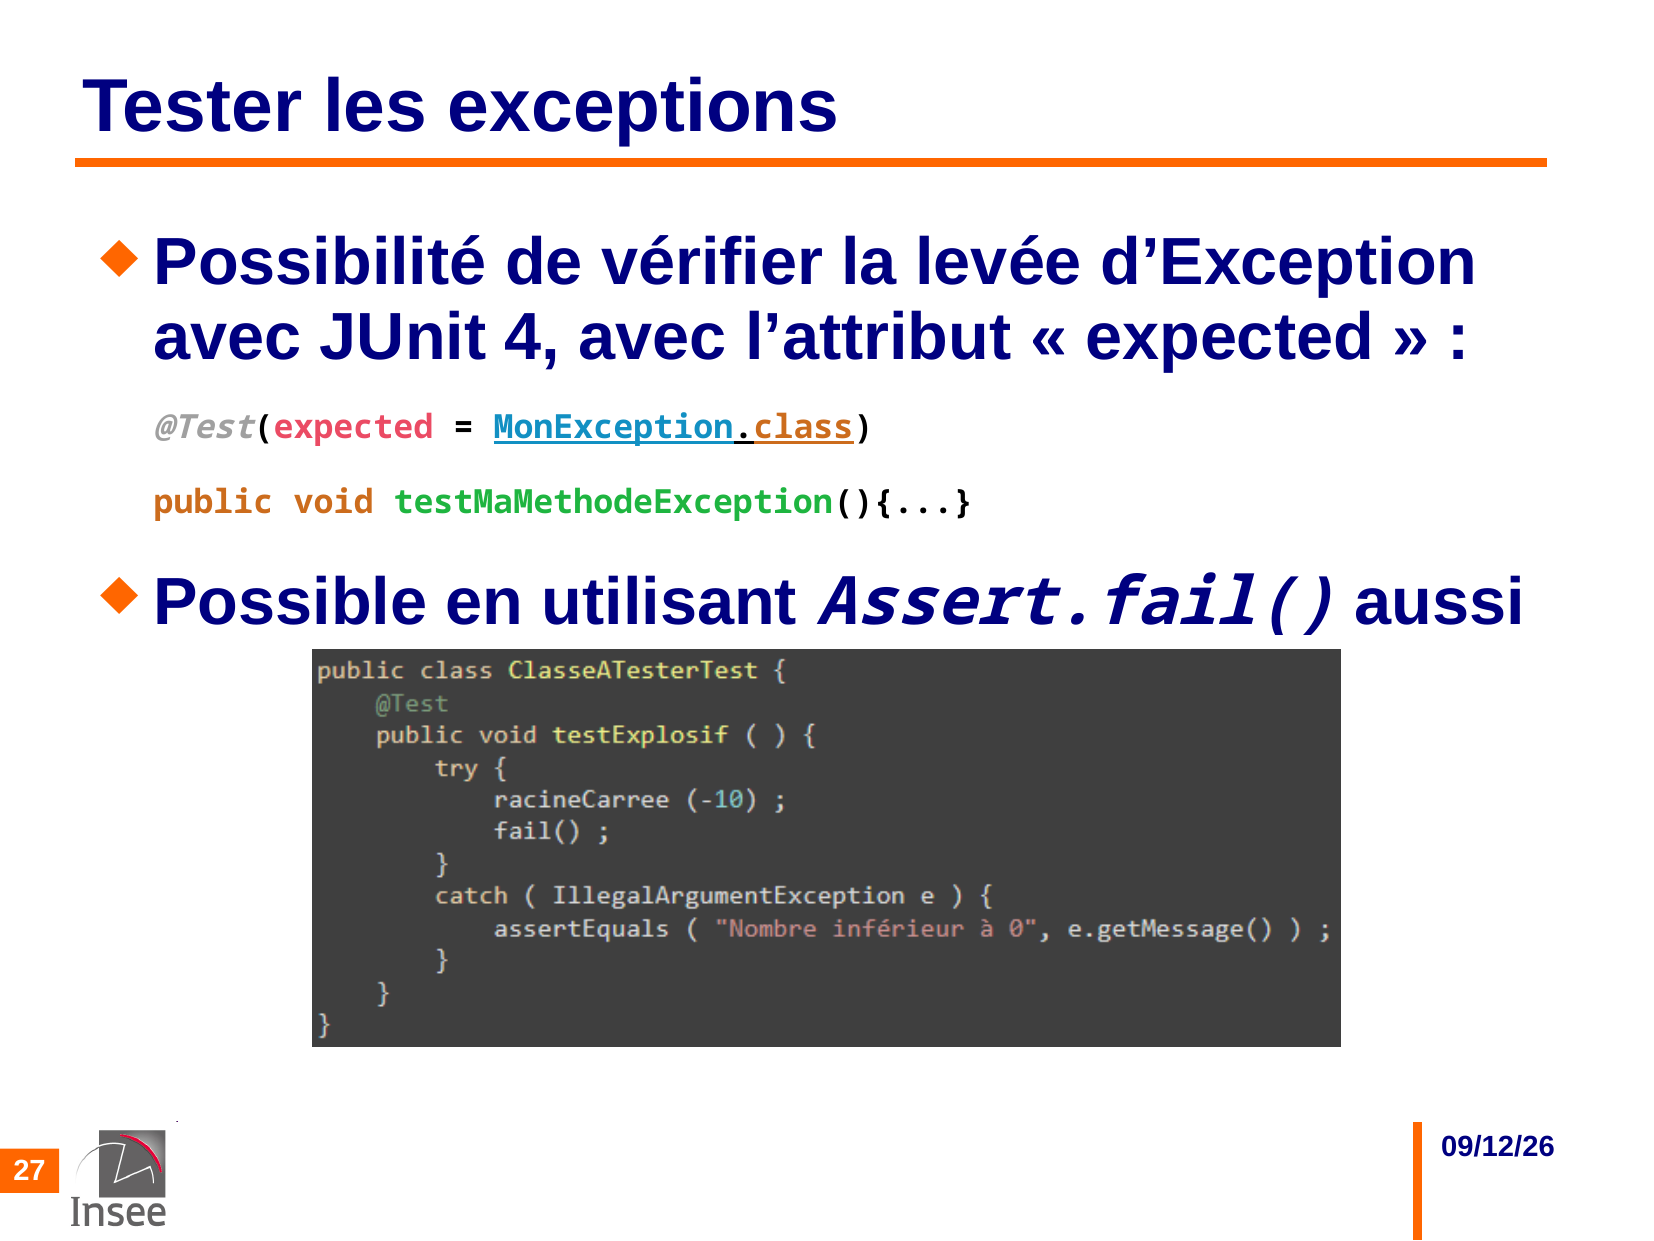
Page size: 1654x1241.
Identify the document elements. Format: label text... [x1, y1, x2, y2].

title Tester les exceptions [82, 49, 1619, 163]
picture [62, 1121, 178, 1241]
list Possibilité de vérifier la levée d’Exception avec JUnit 4, avec l’attribut « expected » : @Test(expected = MonException.class) public void testMaMethodeException(){...} Possible en utilisant Assert.fail() aussi [82, 224, 1571, 1051]
picture [312, 649, 1341, 1047]
